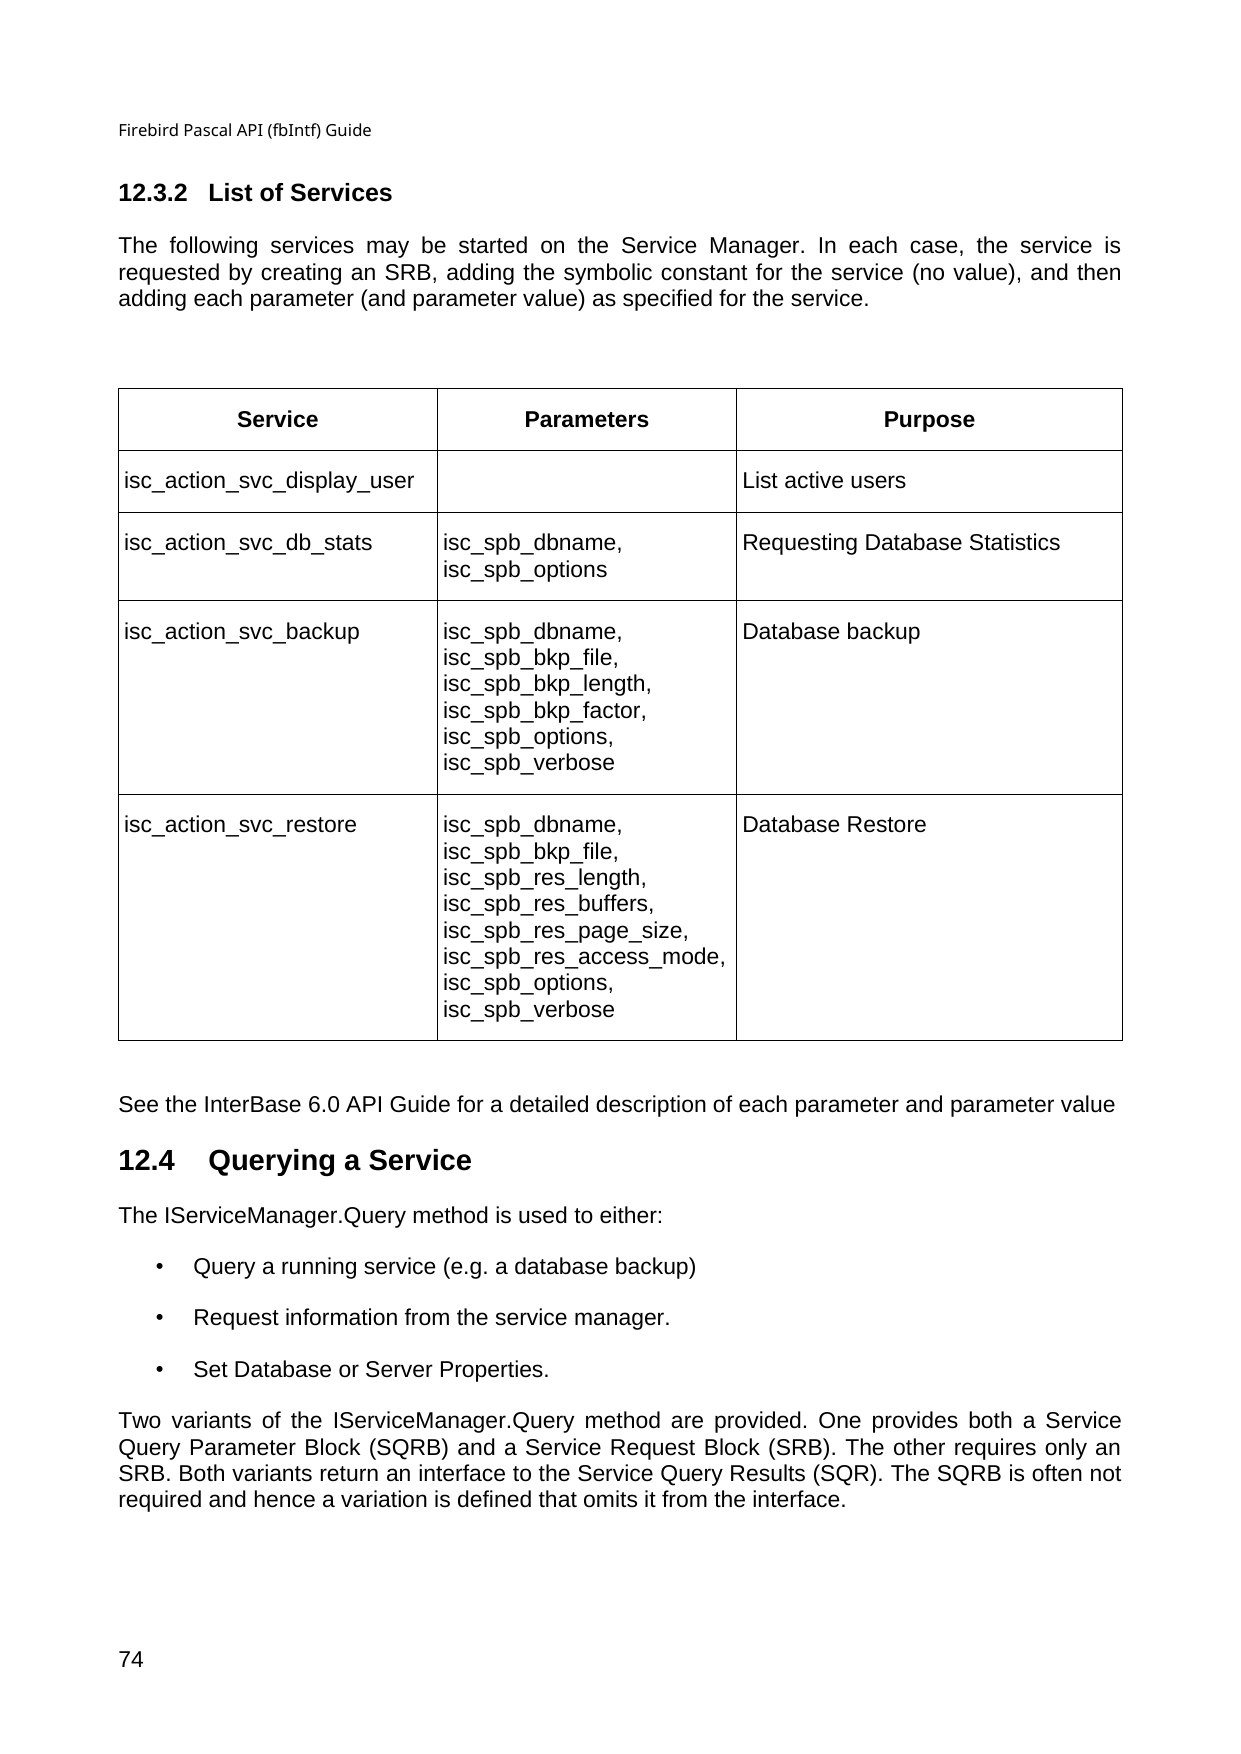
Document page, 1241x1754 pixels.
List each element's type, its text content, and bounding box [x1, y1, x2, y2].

subtitle List of Services [118, 178, 1122, 207]
table_cell List active users [737, 451, 1122, 512]
table_cell isc_action_svc_db_stats [119, 513, 437, 600]
table_cell isc_spb_dbname, isc_spb_options [438, 513, 736, 600]
table_cell [438, 451, 736, 512]
text Two variants of the IServiceManager.Query method are provided. One provides both a Service Query Parameter Block (SQRB) and a Service Request Block (SRB). The other requires only an SRB. Both variants return an interface to the Service Query Results (SQR). The SQRB is often not required and hence a variation is defined that omits it from the interface. [118, 1407, 1122, 1512]
table_header Purpose [737, 389, 1122, 450]
table_cell Database Restore [737, 795, 1122, 1040]
text The following services may be started on the Service Manager. In each case, the service is requested by creating an SRB, adding the symbolic constant for the service (no value), and then adding each parameter (and parameter value) as specified for the service. [118, 232, 1122, 311]
table_cell isc_action_svc_restore [119, 795, 437, 1040]
table_header Service [119, 389, 437, 450]
table_cell isc_spb_dbname, isc_spb_bkp_file, isc_spb_bkp_length, isc_spb_bkp_factor, isc_spb_options, isc_spb_verbose [438, 601, 736, 793]
table_cell isc_spb_dbname, isc_spb_bkp_file, isc_spb_res_length, isc_spb_res_buffers, isc_spb_res_page_size, isc_spb_res_access_mode, isc_spb_options, isc_spb_verbose [438, 795, 736, 1040]
list Set Database or Server Properties. [156, 1356, 1122, 1382]
table_cell isc_action_svc_backup [119, 601, 437, 793]
table_cell isc_action_svc_display_user [119, 451, 437, 512]
list Request information from the service manager. [156, 1304, 1122, 1331]
subtitle Querying a Service [118, 1143, 1122, 1176]
table_cell Requesting Database Statistics [737, 513, 1122, 600]
text The IServiceManager.Query method is used to either: [118, 1202, 1122, 1228]
list Query a running service (e.g. a database backup) [156, 1253, 1122, 1279]
table_cell Database backup [737, 601, 1122, 793]
table_header Parameters [438, 389, 736, 450]
text See the InterBase 6.0 API Guide for a detailed description of each parameter and parameter value [118, 1091, 1122, 1118]
